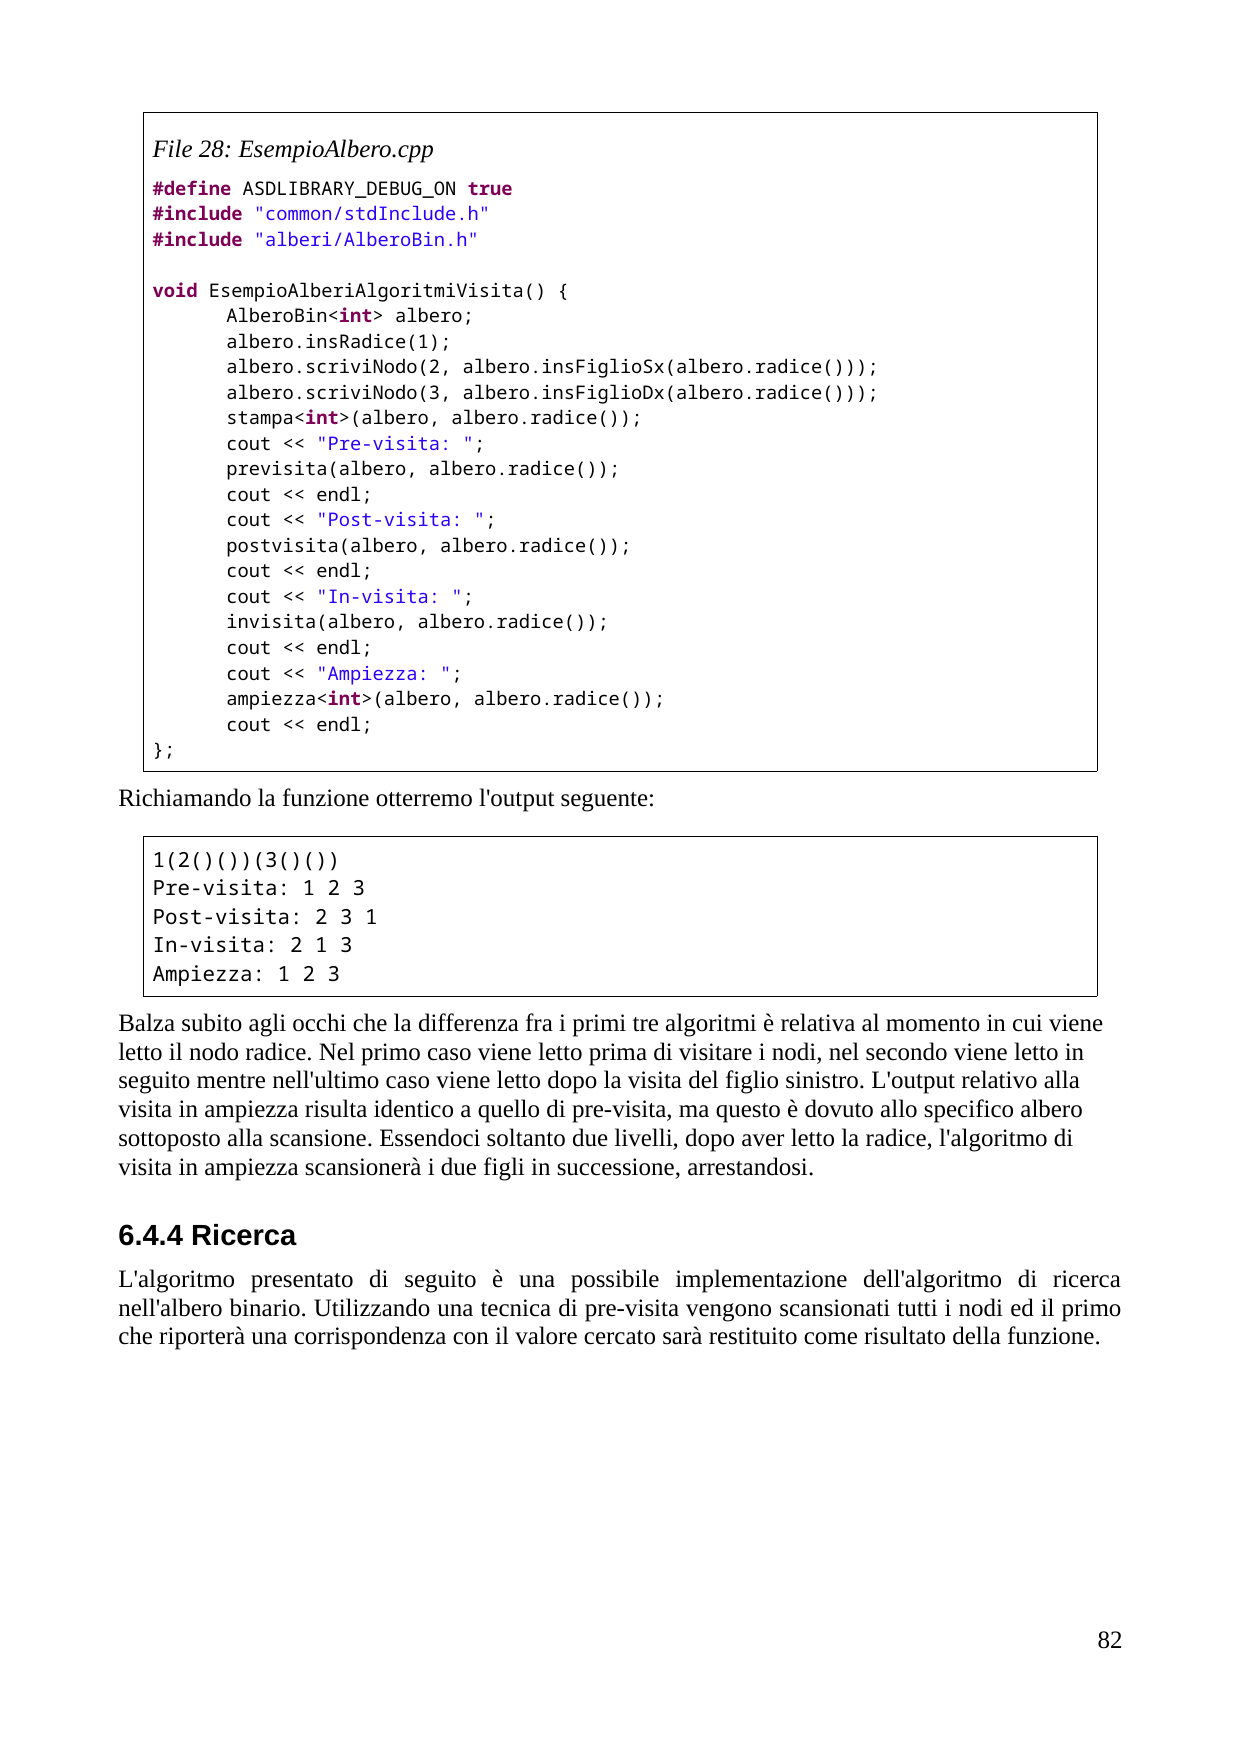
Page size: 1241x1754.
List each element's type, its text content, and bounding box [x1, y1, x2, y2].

text cout << endl; [152, 634, 1088, 660]
text 1(2()())(3()()) [152, 845, 1088, 873]
text AlberoBin<int> albero; [152, 303, 1088, 328]
text Balza subito agli occhi che la differenza fra i primi tre algoritmi è relativa al momento in cui viene letto il nodo radice. Nel primo caso viene letto prima di visitare i nodi, nel secondo viene letto in seguito mentre nell'ultimo caso viene letto dopo la visita del figlio sinistro. L'output relativo alla visita in ampiezza risulta identico a quello di pre-visita, ma questo è dovuto allo specifico albero sottoposto alla scansione. Essendoci soltanto due livelli, dopo aver letto la radice, l'algoritmo di visita in ampiezza scansionerà i due figli in successione, arrestandosi. [118, 824, 1122, 1180]
text L'algoritmo presentato di seguito è una possibile implementazione dell'algoritmo di ricerca nell'albero binario. Utilizzando una tecnica di pre-visita vengono scansionati tutti i nodi ed il primo che riporterà una corrispondenza con il valore cercato sarà restituito come risultato della funzione. [118, 1264, 1122, 1350]
subtitle 6.4.4 Ricerca [118, 1218, 1122, 1251]
text albero.scriviNodo(3, albero.insFiglioDx(albero.radice())); [152, 379, 1088, 405]
text cout << "Ampiezza: "; [152, 660, 1088, 685]
text albero.insRadice(1); [152, 328, 1088, 354]
text Ampiezza: 1 2 3 [152, 959, 1088, 987]
text Pre-visita: 1 2 3 [152, 873, 1088, 902]
text postvisita(albero, albero.radice()); [152, 532, 1088, 558]
text cout << endl; [152, 481, 1088, 507]
text cout << "Post-visita: "; [152, 507, 1088, 532]
text stampa<int>(albero, albero.radice()); [152, 405, 1088, 430]
text invisita(albero, albero.radice()); [152, 609, 1088, 634]
text albero.scriviNodo(2, albero.insFiglioSx(albero.radice())); [152, 354, 1088, 379]
text void EsempioAlberiAlgoritmiVisita() { [152, 277, 1088, 303]
text #define ASDLIBRARY_DEBUG_ON true [152, 175, 1088, 201]
text cout << "Pre-visita: "; [152, 430, 1088, 456]
text Post-visita: 2 3 1 [152, 902, 1088, 930]
text cout << endl; [152, 558, 1088, 583]
text ampiezza<int>(albero, albero.radice()); [152, 685, 1088, 711]
text }; [152, 736, 1088, 762]
text cout << "In-visita: "; [152, 583, 1088, 609]
text cout << endl; [152, 711, 1088, 736]
text #include "alberi/AlberoBin.h" [152, 226, 1088, 252]
text In-visita: 2 1 3 [152, 930, 1088, 959]
text Richiamando la funzione otterremo l'output seguente: [118, 100, 1122, 812]
text File 28: EsempioAlbero.cpp [152, 134, 1088, 162]
text previsita(albero, albero.radice()); [152, 456, 1088, 481]
text #include "common/stdInclude.h" [152, 201, 1088, 226]
